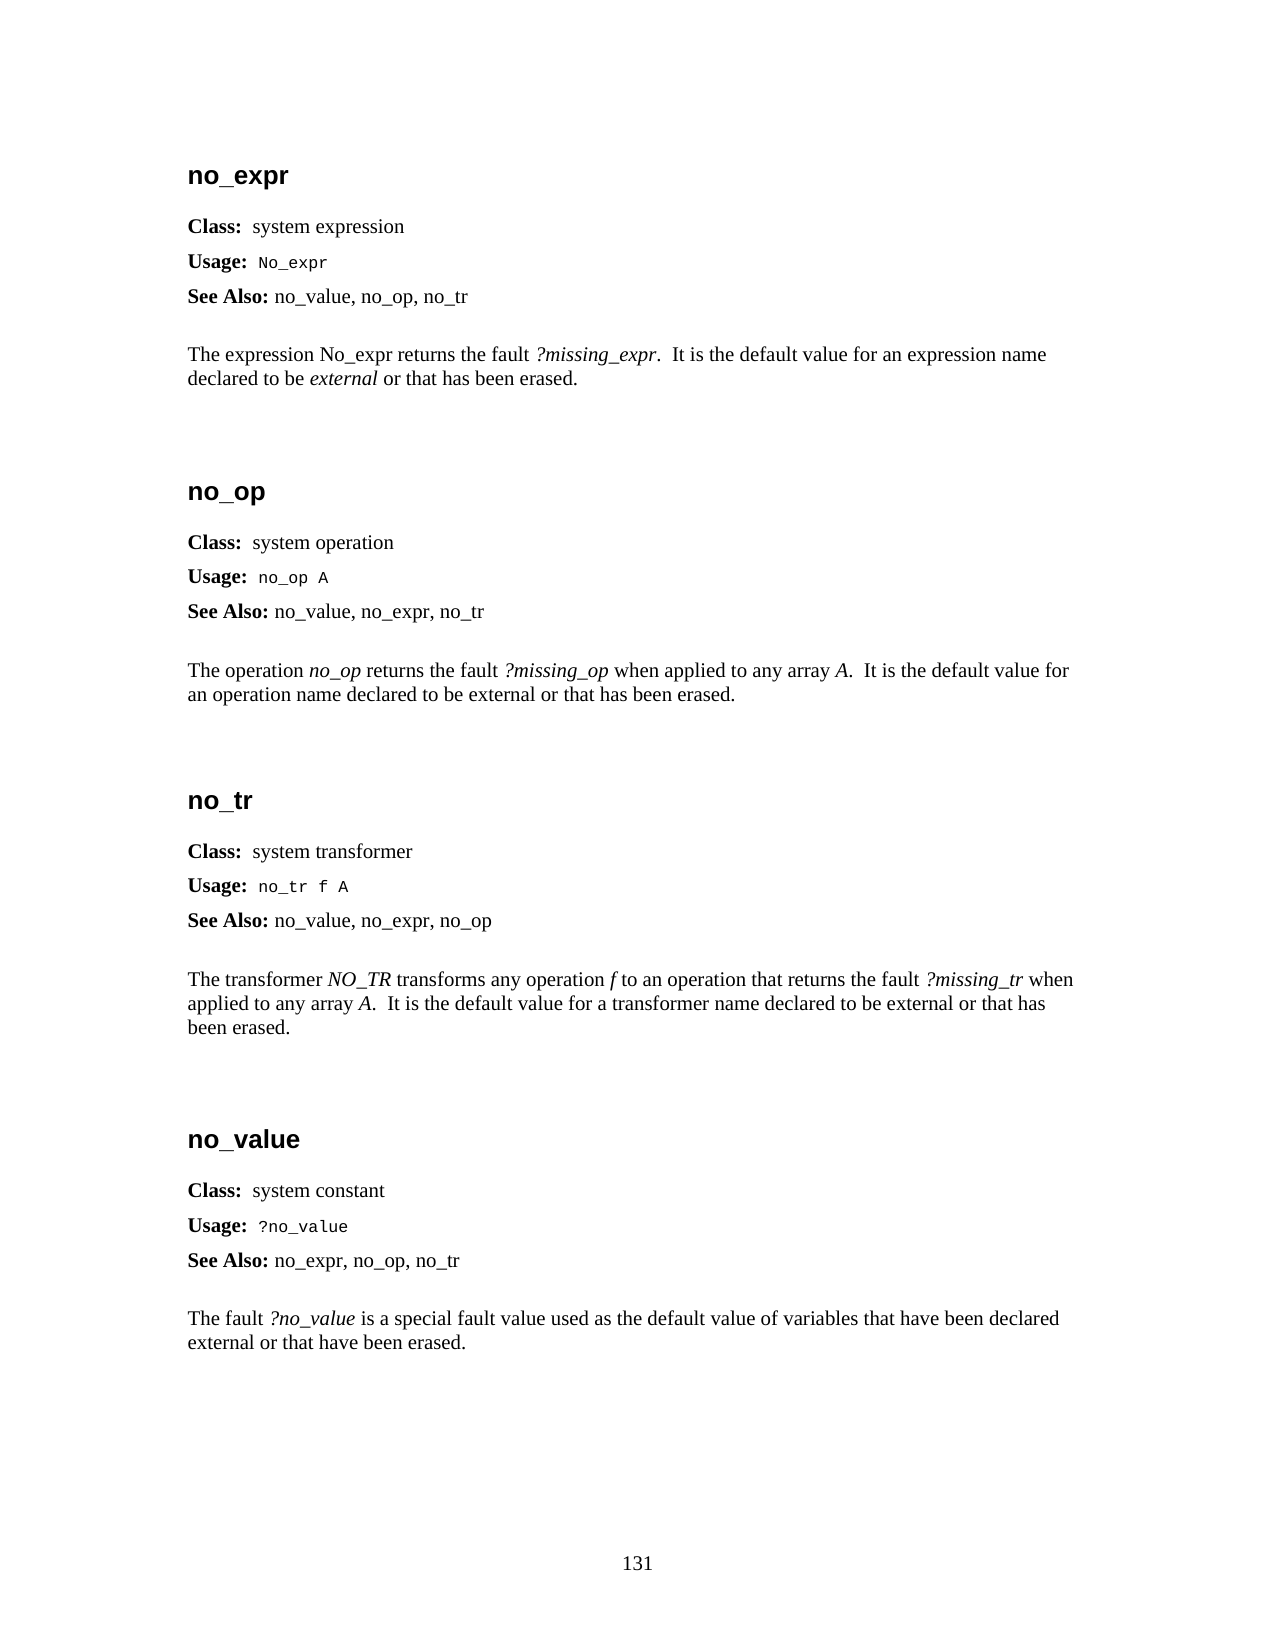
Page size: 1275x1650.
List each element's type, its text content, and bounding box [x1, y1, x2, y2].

text no_expr [187, 160, 1087, 190]
text Usage: no_tr f A [187, 873, 1087, 898]
text Class: system constant [187, 1178, 1087, 1202]
text The fault ?no_value is a special fault value used as the default value of variables that have been declared external or that have been erased. [187, 1306, 1087, 1354]
text The operation no_op returns the fault ?missing_op when applied to any array A. It is the default value for an operation name declared to be external or that has been erased. [187, 657, 1087, 706]
text See Also: no_value, no_expr, no_tr [187, 599, 1087, 647]
text See Also: no_expr, no_op, no_tr [187, 1248, 1087, 1296]
text See Also: no_value, no_expr, no_op [187, 908, 1087, 956]
text no_value [187, 1124, 1087, 1154]
text The expression No_expr returns the fault ?missing_expr. It is the default value for an expression name declared to be external or that has been erased. [187, 342, 1087, 390]
text no_tr [187, 785, 1087, 815]
text Usage: No_expr [187, 249, 1087, 273]
text The transformer NO_TR transforms any operation f to an operation that returns the fault ?missing_tr when applied to any array A. It is the default value for a transformer name declared to be external or that has been erased. [187, 967, 1087, 1039]
text Class: system operation [187, 529, 1087, 554]
text Class: system transformer [187, 839, 1087, 863]
text Usage: no_op A [187, 564, 1087, 588]
text See Also: no_value, no_op, no_tr [187, 284, 1087, 332]
text Usage: ?no_value [187, 1213, 1087, 1237]
text no_op [187, 476, 1087, 506]
text Class: system expression [187, 214, 1087, 238]
